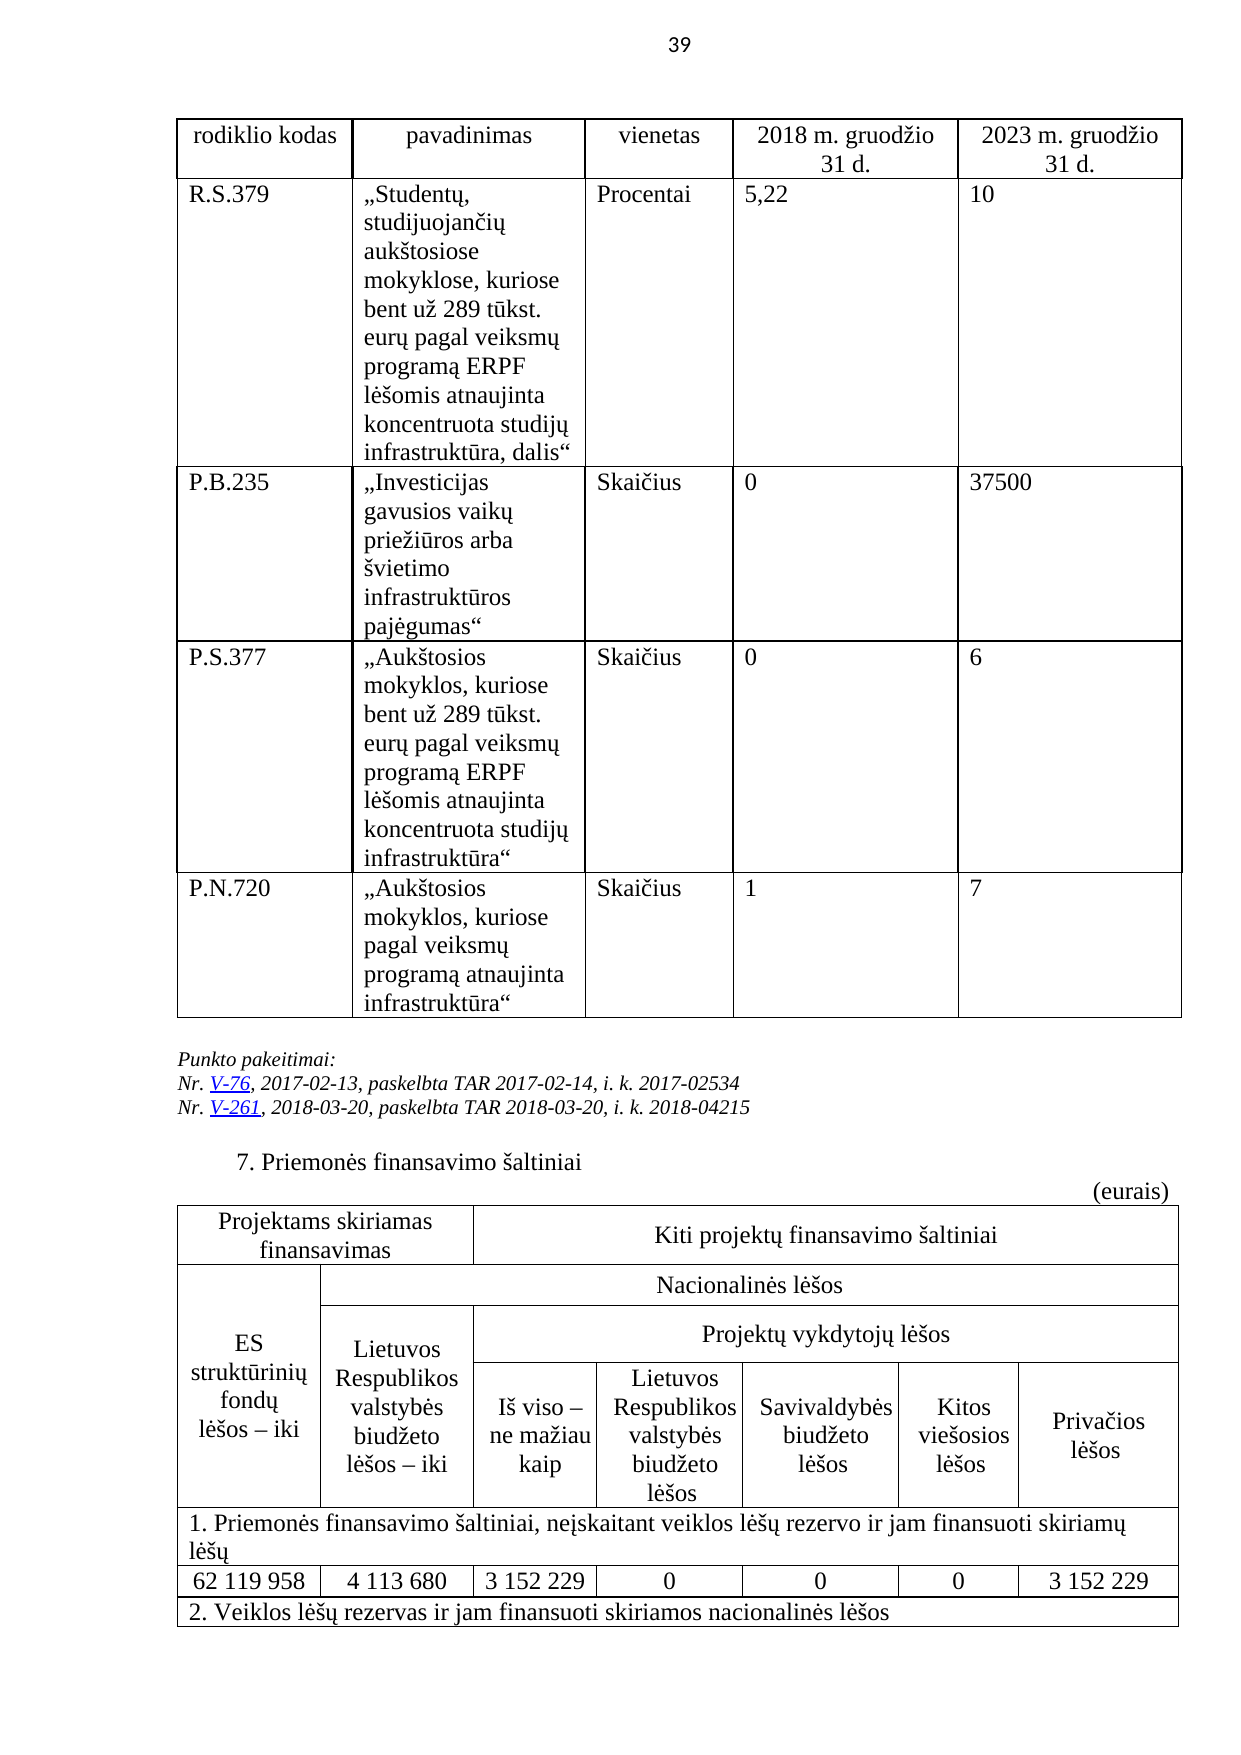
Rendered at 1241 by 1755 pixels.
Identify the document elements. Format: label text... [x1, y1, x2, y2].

table_cell 1. Priemonės finansavimo šaltiniai, neįskaitant veiklos lėšų rezervo ir jam finansuoti skiriamų lėšų [178, 1508, 1178, 1565]
table_cell „Investicijas gavusios vaikų priežiūros arba švietimo infrastruktūros pajėgumas“ [354, 467, 584, 640]
table_header 2023 m. gruodžio 31 d. [959, 120, 1181, 178]
table_cell ES struktūrinių fondų lėšos – iki [178, 1265, 320, 1507]
table_cell Skaičius [586, 467, 732, 640]
table_cell Savivaldybės biudžeto lėšos [743, 1363, 898, 1507]
text (eurais) [177, 1176, 1181, 1205]
table_cell 2. Veiklos lėšų rezervas ir jam finansuoti skiriamos nacionalinės lėšos [178, 1598, 1178, 1626]
table_cell 0 [597, 1566, 742, 1596]
table_cell R.S.379 [178, 179, 352, 466]
table_cell Iš viso – ne mažiau kaip [474, 1363, 596, 1507]
table_header Projektams skiriamas finansavimas [178, 1206, 473, 1263]
table_cell Skaičius [586, 642, 732, 872]
table_cell 10 [959, 179, 1181, 466]
text Punkto pakeitimai: [177, 1046, 1181, 1071]
table_cell 0 [743, 1566, 898, 1596]
table_cell 5,22 [734, 179, 958, 466]
table_cell Projektų vykdytojų lėšos [474, 1306, 1178, 1362]
table_cell Procentai [586, 179, 733, 466]
table_header pavadinimas [354, 120, 584, 178]
table_cell 3 152 229 [474, 1566, 596, 1596]
table_cell „Aukštosios mokyklos, kuriose bent už 289 tūkst. eurų pagal veiksmų programą ERPF lėšomis atnaujinta koncentruota studijų infrastruktūra“ [354, 642, 584, 872]
table_cell Privačios lėšos [1019, 1363, 1178, 1507]
table_cell 62 119 958 [178, 1566, 320, 1596]
table_cell 37500 [959, 467, 1181, 640]
table_header Kiti projektų finansavimo šaltiniai [474, 1206, 1178, 1263]
table_cell Lietuvos Respublikos valstybės biudžeto lėšos [597, 1363, 742, 1507]
table_cell 0 [899, 1566, 1018, 1596]
table_cell „Aukštosios mokyklos, kuriose pagal veiksmų programą atnaujinta infrastruktūra“ [353, 873, 585, 1017]
table_cell 3 152 229 [1019, 1566, 1178, 1596]
table_cell Lietuvos Respublikos valstybės biudžeto lėšos – iki [321, 1306, 473, 1507]
table_cell 0 [734, 467, 957, 640]
table_cell P.N.720 [178, 873, 352, 1017]
table_header vienetas [586, 120, 732, 178]
text Nr. V-76, 2017-02-13, paskelbta TAR 2017-02-14, i. k. 2017-02534 [177, 1071, 1181, 1094]
table_header 2018 m. gruodžio 31 d. [734, 120, 957, 178]
table_cell P.S.377 [178, 642, 351, 872]
table_cell Nacionalinės lėšos [321, 1265, 1178, 1305]
table_cell P.B.235 [178, 467, 351, 640]
table_cell „Studentų, studijuojančių aukštosiose mokyklose, kuriose bent už 289 tūkst. eurų pagal veiksmų programą ERPF lėšomis atnaujinta koncentruota studijų infrastruktūra, dalis“ [353, 179, 585, 466]
table_cell Kitos viešosios lėšos [899, 1363, 1018, 1507]
text Nr. V-261, 2018-03-20, paskelbta TAR 2018-03-20, i. k. 2018-04215 [177, 1094, 1181, 1119]
table_cell 7 [959, 873, 1181, 1017]
table_cell 6 [959, 642, 1181, 872]
table_cell 4 113 680 [321, 1566, 473, 1596]
table_cell 0 [734, 642, 957, 872]
table_header rodiklio kodas [178, 120, 351, 178]
table_cell 1 [734, 873, 958, 1017]
table_cell Skaičius [586, 873, 733, 1017]
text 7. Priemonės finansavimo šaltiniai [236, 1147, 1181, 1176]
